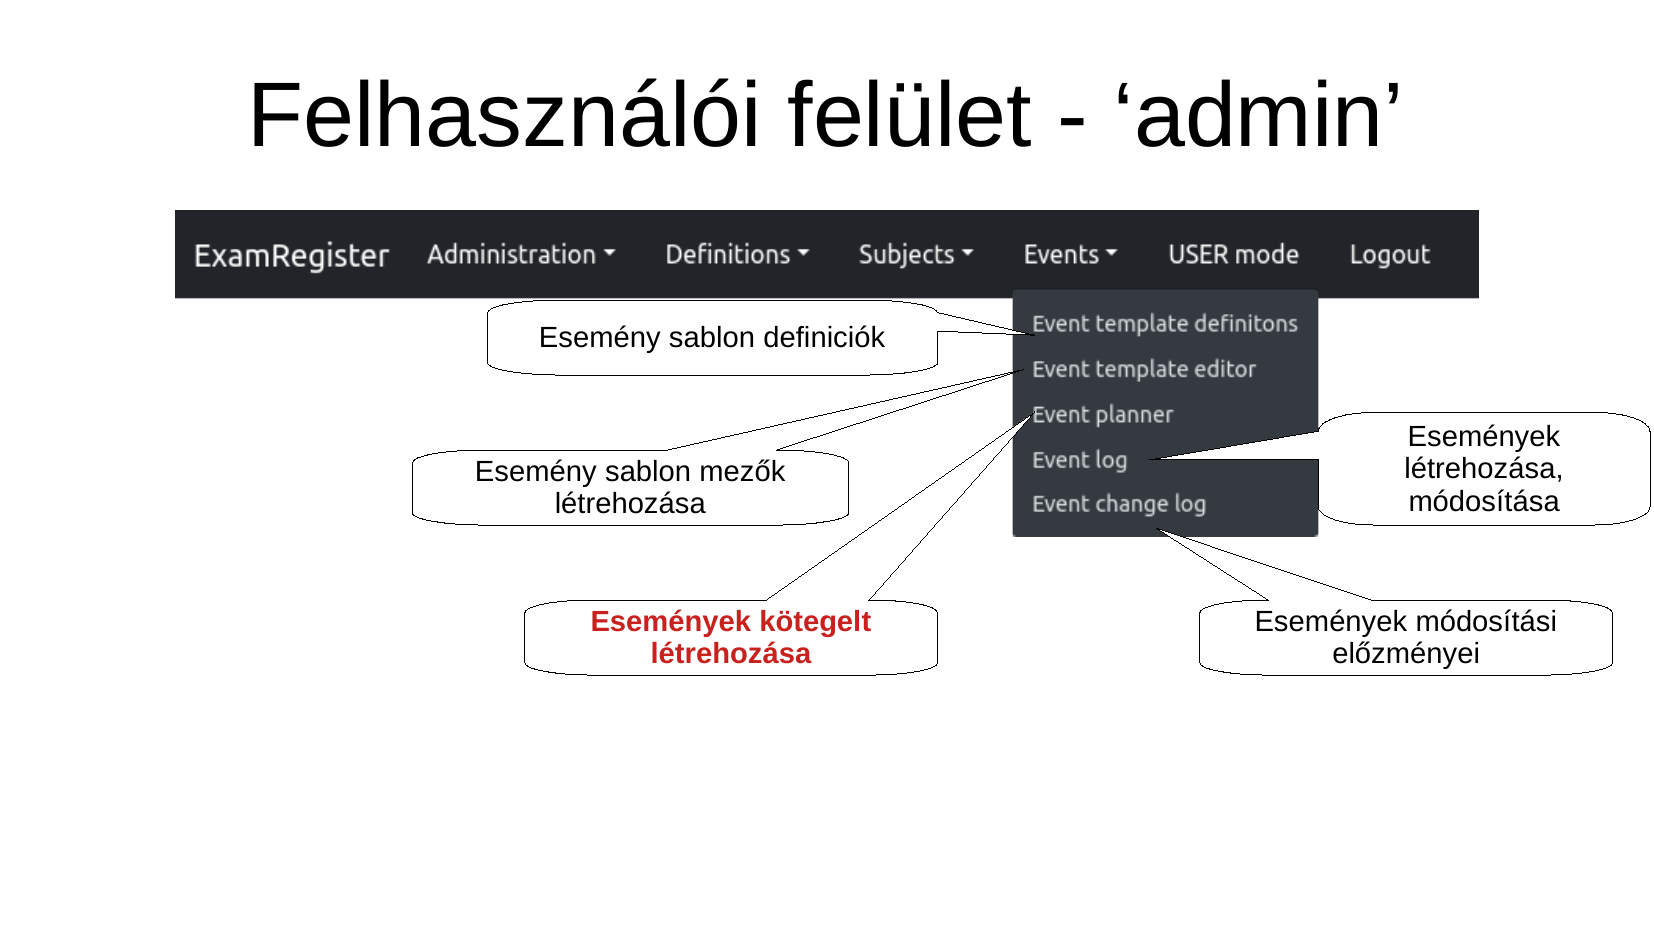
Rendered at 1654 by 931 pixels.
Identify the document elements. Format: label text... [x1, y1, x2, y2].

text_box Események kötegelt létrehozása [524, 411, 1035, 676]
text_box Esemény sablon definiciók [487, 300, 1035, 376]
title Felhasználói felület - ‘admin’ [82, 37, 1571, 193]
text_box Események létrehozása, módosítása [1149, 412, 1651, 526]
picture [175, 210, 1479, 537]
text_box Események módosítási előzményei [1156, 528, 1613, 676]
text_box Esemény sablon mezők létrehozása [412, 369, 1024, 526]
